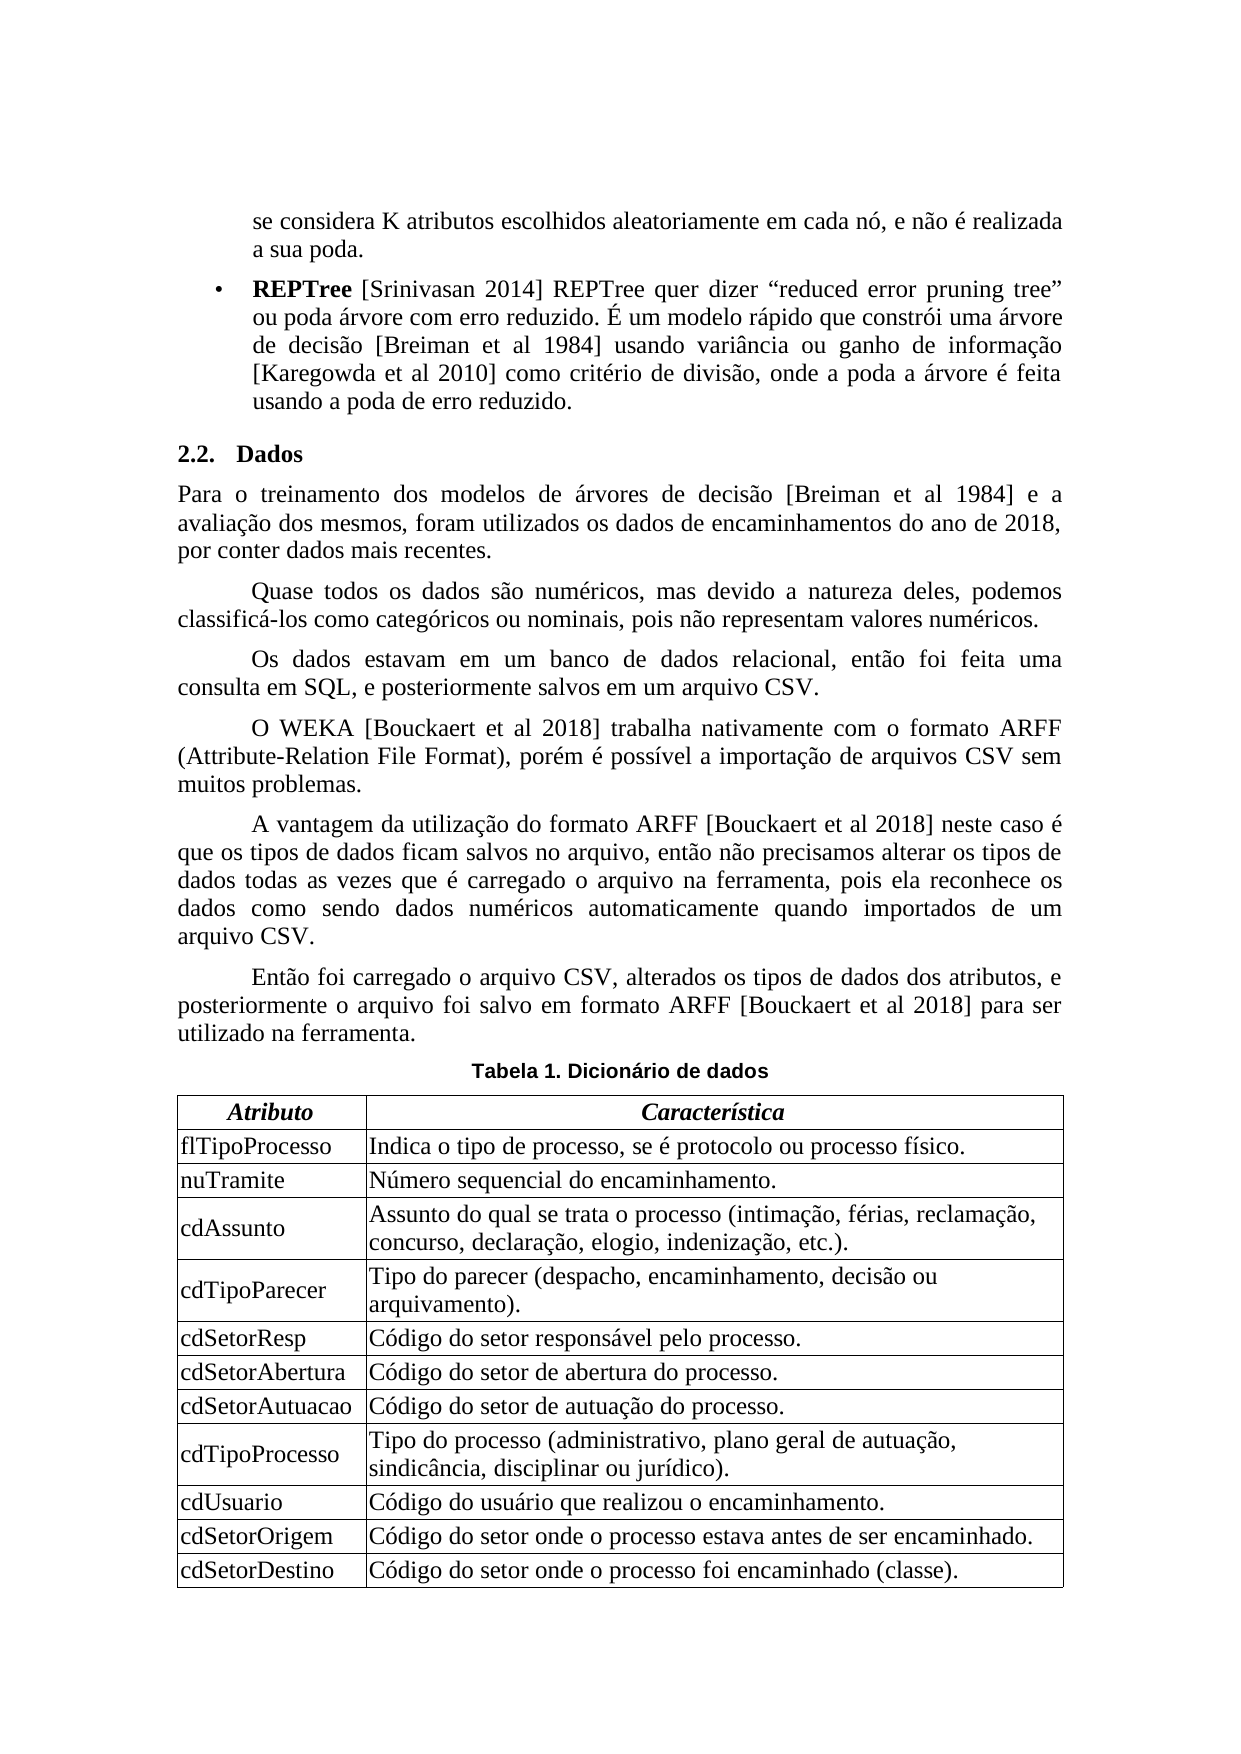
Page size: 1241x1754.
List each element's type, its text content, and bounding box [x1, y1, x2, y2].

table_cell cdSetorOrigem [178, 1520, 366, 1553]
text A vantagem da utilização do formato ARFF [Bouckaert et al 2018] neste caso é que os tipos de dados ficam salvos no arquivo, então não precisamos alterar os tipos de dados todas as vezes que é carregado o arquivo na ferramenta, pois ela reconhece os dados como sendo dados numéricos automaticamente quando importados de um arquivo CSV. [177, 810, 1063, 950]
table_cell Número sequencial do encaminhamento. [367, 1164, 1063, 1197]
table_cell Indica o tipo de processo, se é protocolo ou processo físico. [367, 1130, 1063, 1163]
table_cell cdTipoParecer [178, 1260, 366, 1321]
table_cell cdSetorDestino [178, 1554, 366, 1587]
table_cell Código do setor responsável pelo processo. [367, 1322, 1063, 1355]
table_cell cdTipoProcesso [178, 1424, 366, 1485]
text Tabela 1. Dicionário de dados [224, 1059, 1016, 1083]
table_cell cdSetorAutuacao [178, 1390, 366, 1423]
list REPTree [Srinivasan 2014] REPTree quer dizer “reduced error pruning tree” ou poda árvore com erro reduzido. É um modelo rápido que constrói uma árvore de decisão [Breiman et al 1984] usando variância ou ganho de informação [Karegowda et al 2010] como critério de divisão, onde a poda a árvore é feita usando a poda de erro reduzido. [215, 275, 1063, 415]
table_cell cdUsuario [178, 1486, 366, 1519]
title Dados [177, 440, 1063, 468]
table_cell nuTramite [178, 1164, 366, 1197]
text Os dados estavam em um banco de dados relacional, então foi feita uma consulta em SQL, e posteriormente salvos em um arquivo CSV. [177, 645, 1063, 701]
text Para o treinamento dos modelos de árvores de decisão [Breiman et al 1984] e a avaliação dos mesmos, foram utilizados os dados de encaminhamentos do ano de 2018, por conter dados mais recentes. [177, 480, 1063, 564]
text Então foi carregado o arquivo CSV, alterados os tipos de dados dos atributos, e posteriormente o arquivo foi salvo em formato ARFF [Bouckaert et al 2018] para ser utilizado na ferramenta. [177, 963, 1063, 1047]
text Quase todos os dados são numéricos, mas devido a natureza deles, podemos classificá-los como categóricos ou nominais, pois não representam valores numéricos. [177, 577, 1063, 633]
table_cell flTipoProcesso [178, 1130, 366, 1163]
table_cell Código do usuário que realizou o encaminhamento. [367, 1486, 1063, 1519]
table_cell Assunto do qual se trata o processo (intimação, férias, reclamação, concurso, declaração, elogio, indenização, etc.). [367, 1198, 1063, 1259]
table_cell Código do setor onde o processo foi encaminhado (classe). [367, 1554, 1063, 1587]
table_cell Código do setor de abertura do processo. [367, 1356, 1063, 1389]
table_cell Código do setor onde o processo estava antes de ser encaminhado. [367, 1520, 1063, 1553]
table_cell cdSetorResp [178, 1322, 366, 1355]
table_header Característica [367, 1096, 1063, 1129]
table_cell Tipo do parecer (despacho, encaminhamento, decisão ou arquivamento). [367, 1260, 1063, 1321]
table_cell Código do setor de autuação do processo. [367, 1390, 1063, 1423]
table_cell Tipo do processo (administrativo, plano geral de autuação, sindicância, disciplinar ou jurídico). [367, 1424, 1063, 1485]
table_cell cdSetorAbertura [178, 1356, 366, 1389]
list se considera K atributos escolhidos aleatoriamente em cada nó, e não é realizada a sua poda. [215, 207, 1063, 263]
table_header Atributo [178, 1096, 366, 1129]
table_cell cdAssunto [178, 1198, 366, 1259]
text O WEKA [Bouckaert et al 2018] trabalha nativamente com o formato ARFF (Attribute-Relation File Format), porém é possível a importação de arquivos CSV sem muitos problemas. [177, 714, 1063, 798]
